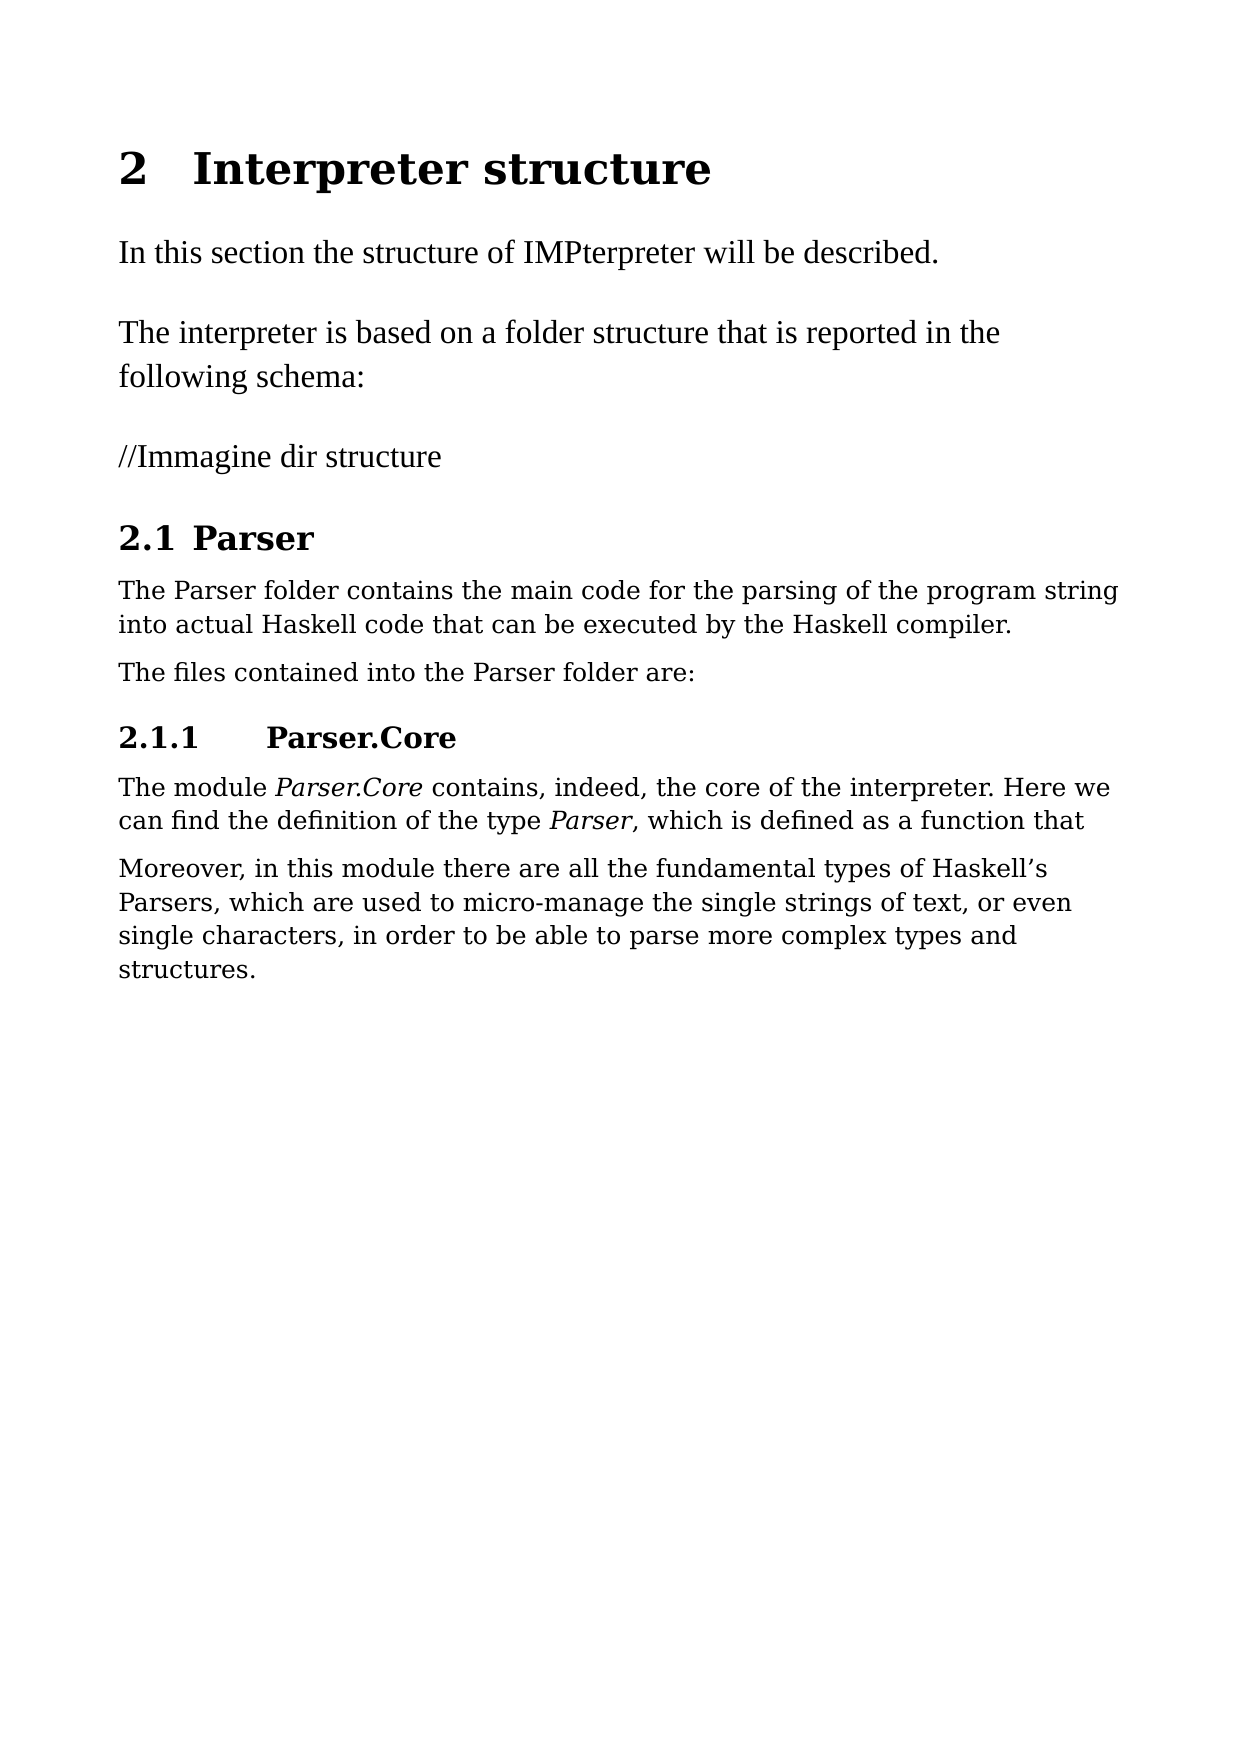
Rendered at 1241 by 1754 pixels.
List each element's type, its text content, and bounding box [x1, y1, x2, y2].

text In this section the structure of IMPterpreter will be described. [118, 232, 1122, 271]
text The files contained into the Parser folder are: [118, 658, 1122, 687]
text Moreover, in this module there are all the fundamental types of Haskell’s Parsers, which are used to micro-manage the single strings of text, or even single characters, in order to be able to parse more complex types and structures. [118, 854, 1122, 984]
text The module Parser.Core contains, indeed, the core of the interpreter. Here we can find the definition of the type Parser, which is defined as a function that [118, 773, 1122, 835]
subtitle Interpreter structure [118, 143, 1122, 194]
text The Parser folder contains the main code for the parsing of the program string into actual Haskell code that can be executed by the Haskell compiler. [118, 576, 1122, 639]
subtitle Parser.Core [118, 721, 1122, 755]
text //Immagine dir structure [118, 436, 1122, 474]
text The interpreter is based on a folder structure that is reported in the following schema: [118, 312, 1122, 394]
subtitle Parser [118, 518, 1122, 558]
